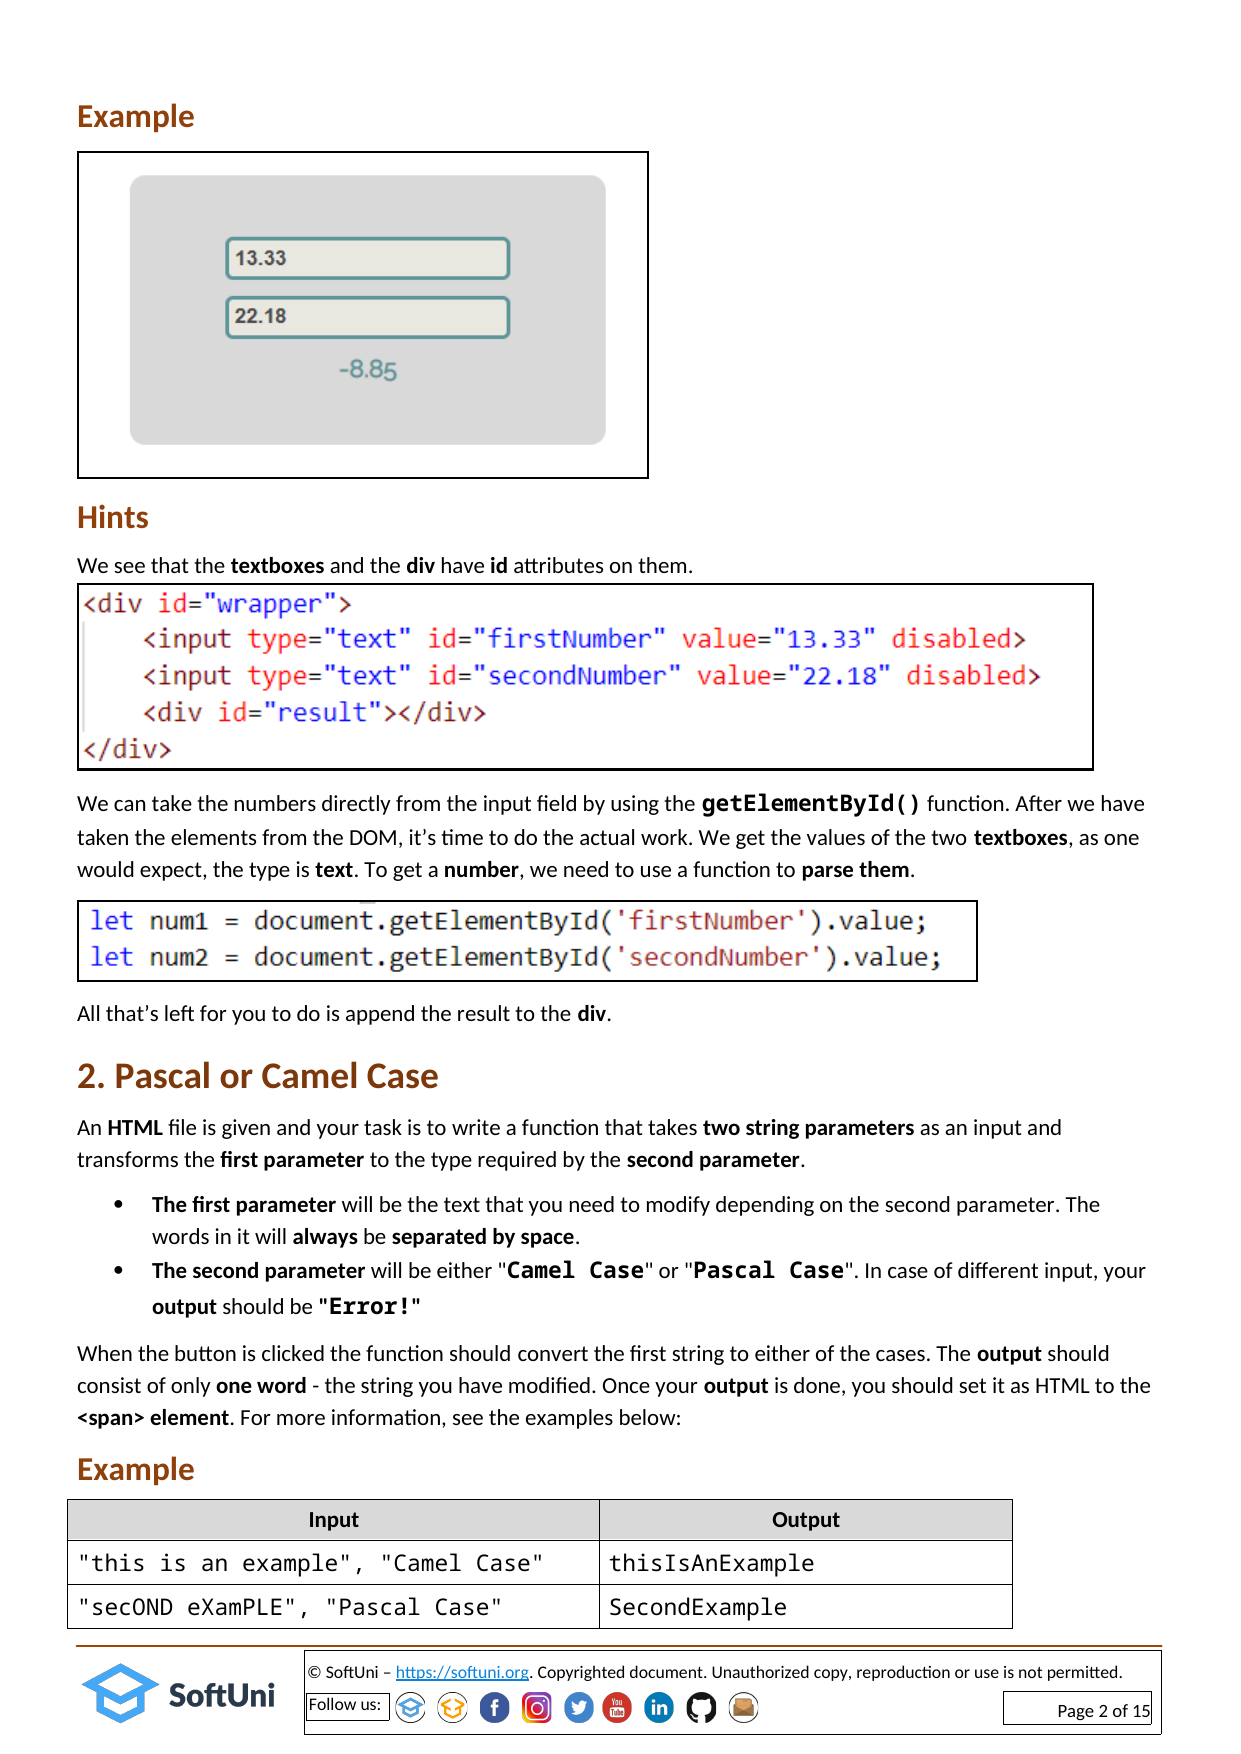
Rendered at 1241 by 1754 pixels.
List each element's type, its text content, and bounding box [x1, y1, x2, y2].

subtitle Example [77, 1448, 1163, 1488]
table_header Input [68, 1500, 599, 1539]
subtitle Example [77, 95, 1163, 136]
picture [686, 1692, 717, 1723]
picture [75, 1658, 281, 1729]
picture [395, 1692, 425, 1723]
table_header Output [600, 1500, 1012, 1539]
table_cell "secOND eXamPLE", "Pascal Case" [68, 1585, 599, 1628]
picture [480, 1692, 510, 1723]
picture [79, 902, 976, 980]
picture [602, 1692, 632, 1723]
picture [644, 1714, 653, 1723]
picture [644, 1692, 653, 1701]
text All that’s left for you to do is append the result to the div. [77, 999, 1163, 1027]
subtitle Hints [77, 496, 1163, 536]
picture [522, 1692, 552, 1723]
picture [79, 153, 647, 477]
picture [658, 1705, 667, 1714]
list The first parameter will be the text that you need to modify depending on the second parameter. The words in it will always be separated by space. [114, 1190, 1163, 1250]
text When the button is clicked the function should convert the first string to either of the cases. The output should consist of only one word - the string you have modified. Once your output is done, you should set it as HTML to the <span> element. For more information, see the examples below: [77, 1339, 1163, 1431]
picture [728, 1692, 759, 1723]
text We can take the numbers directly from the input field by using the getElementById() function. After we have taken the elements from the DOM, it’s time to do the actual work. We get the values of the two textboxes, as one would expect, the type is text. To get a number, we need to use a function to parse them. [77, 787, 1163, 883]
picture [665, 1692, 674, 1701]
picture [79, 585, 1092, 768]
subtitle Pascal or Camel Case [77, 1052, 1163, 1098]
list The second parameter will be either "Camel Case" or "Pascal Case". In case of different input, your output should be "Error!" [114, 1254, 1163, 1321]
text An HTML file is given and your task is to write a function that takes two string parameters as an input and transforms the first parameter to the type required by the second parameter. [77, 1113, 1163, 1173]
text We see that the textboxes and the div have id attributes on them. [77, 551, 1163, 585]
table_cell thisIsAnExample [600, 1541, 1012, 1584]
picture [437, 1692, 468, 1723]
table_cell "this is an example", "Camel Case" [68, 1541, 599, 1584]
picture [564, 1692, 594, 1723]
picture [665, 1714, 674, 1723]
table_cell SecondExample [600, 1585, 1012, 1628]
